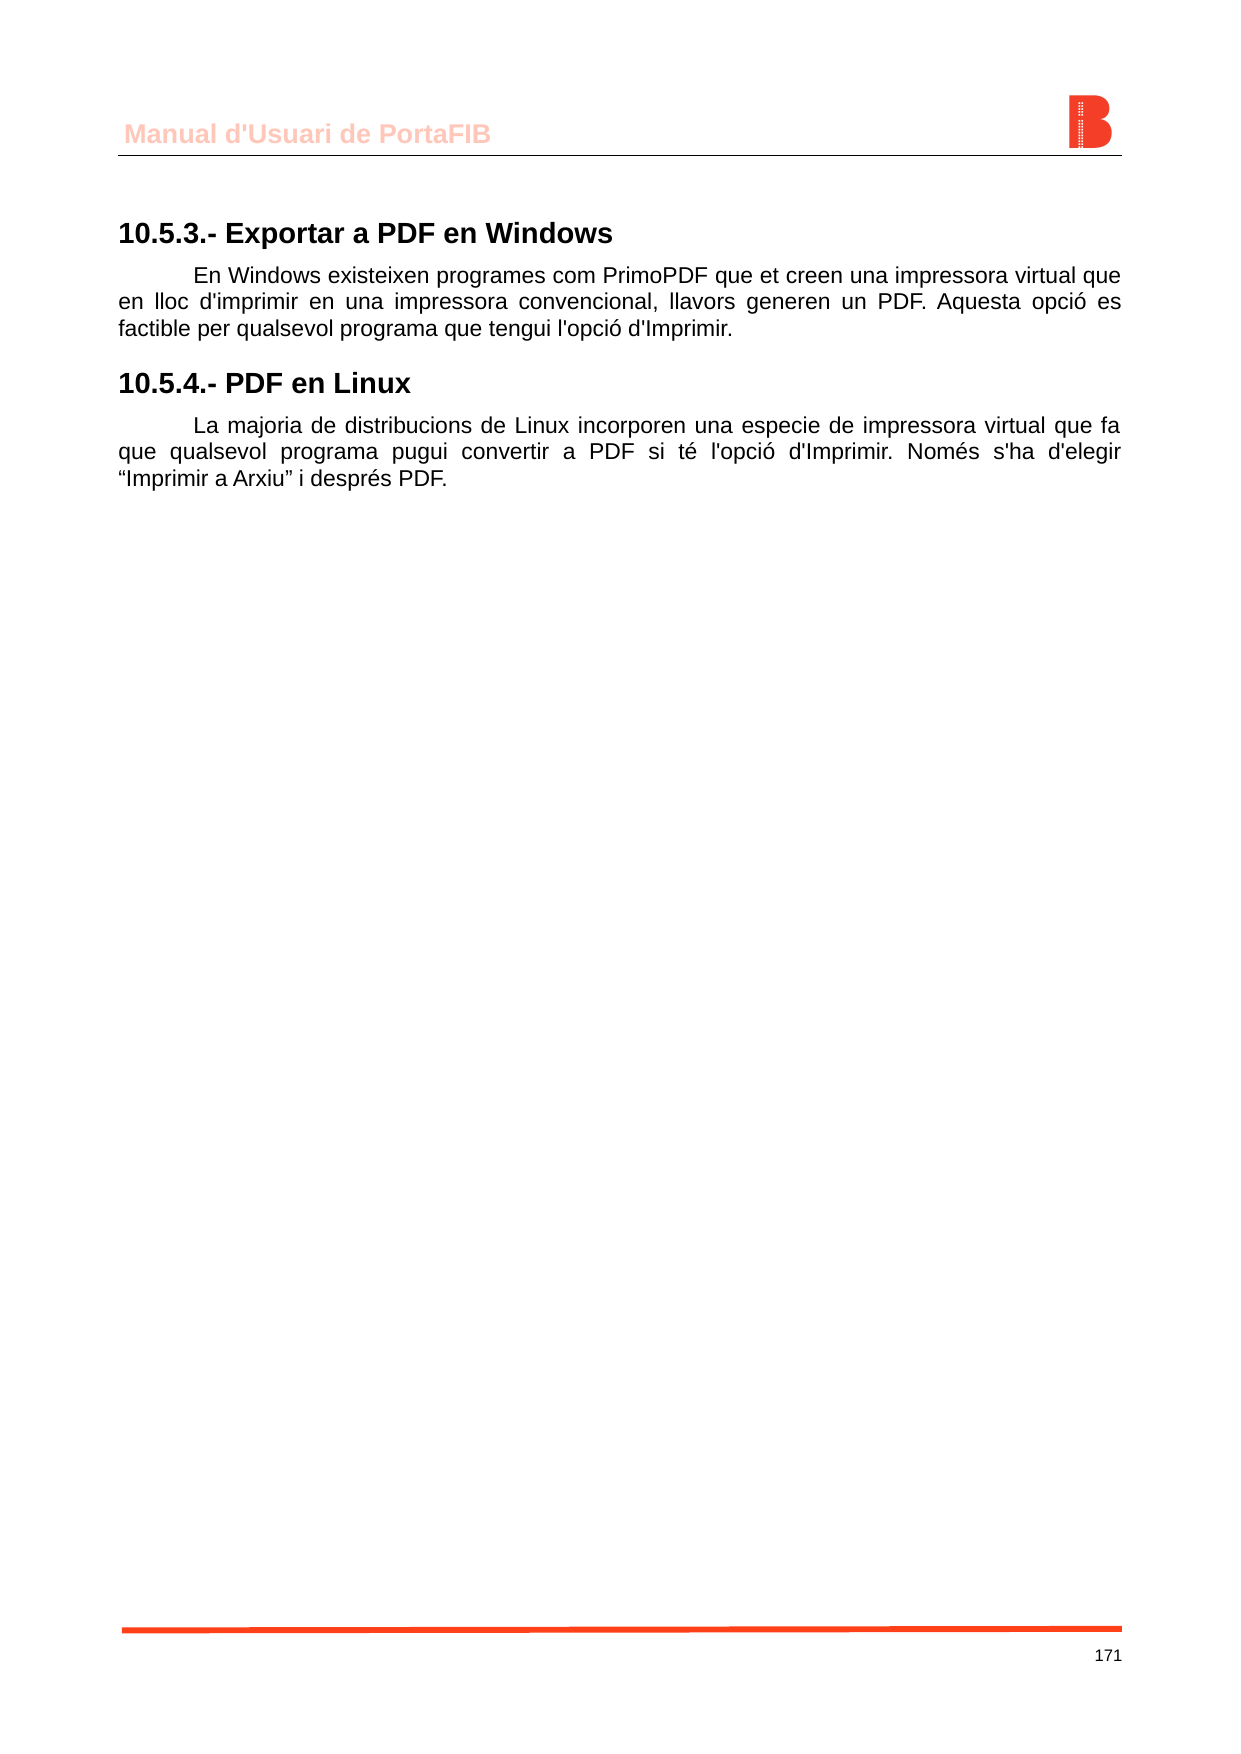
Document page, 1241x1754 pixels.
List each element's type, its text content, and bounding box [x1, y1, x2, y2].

subtitle PDF en Linux [118, 366, 1122, 399]
subtitle Exportar a PDF en Windows [118, 216, 1122, 249]
picture [1063, 94, 1117, 150]
text La majoria de distribucions de Linux incorporen una especie de impressora virtual que fa que qualsevol programa pugui convertir a PDF si té l'opció d'Imprimir. Només s'ha d'elegir “Imprimir a Arxiu” i després PDF. [118, 412, 1122, 491]
text En Windows existeixen programes com PrimoPDF que et creen una impressora virtual que en lloc d'imprimir en una impressora convencional, llavors generen un PDF. Aquesta opció es factible per qualsevol programa que tengui l'opció d'Imprimir. [118, 262, 1122, 341]
